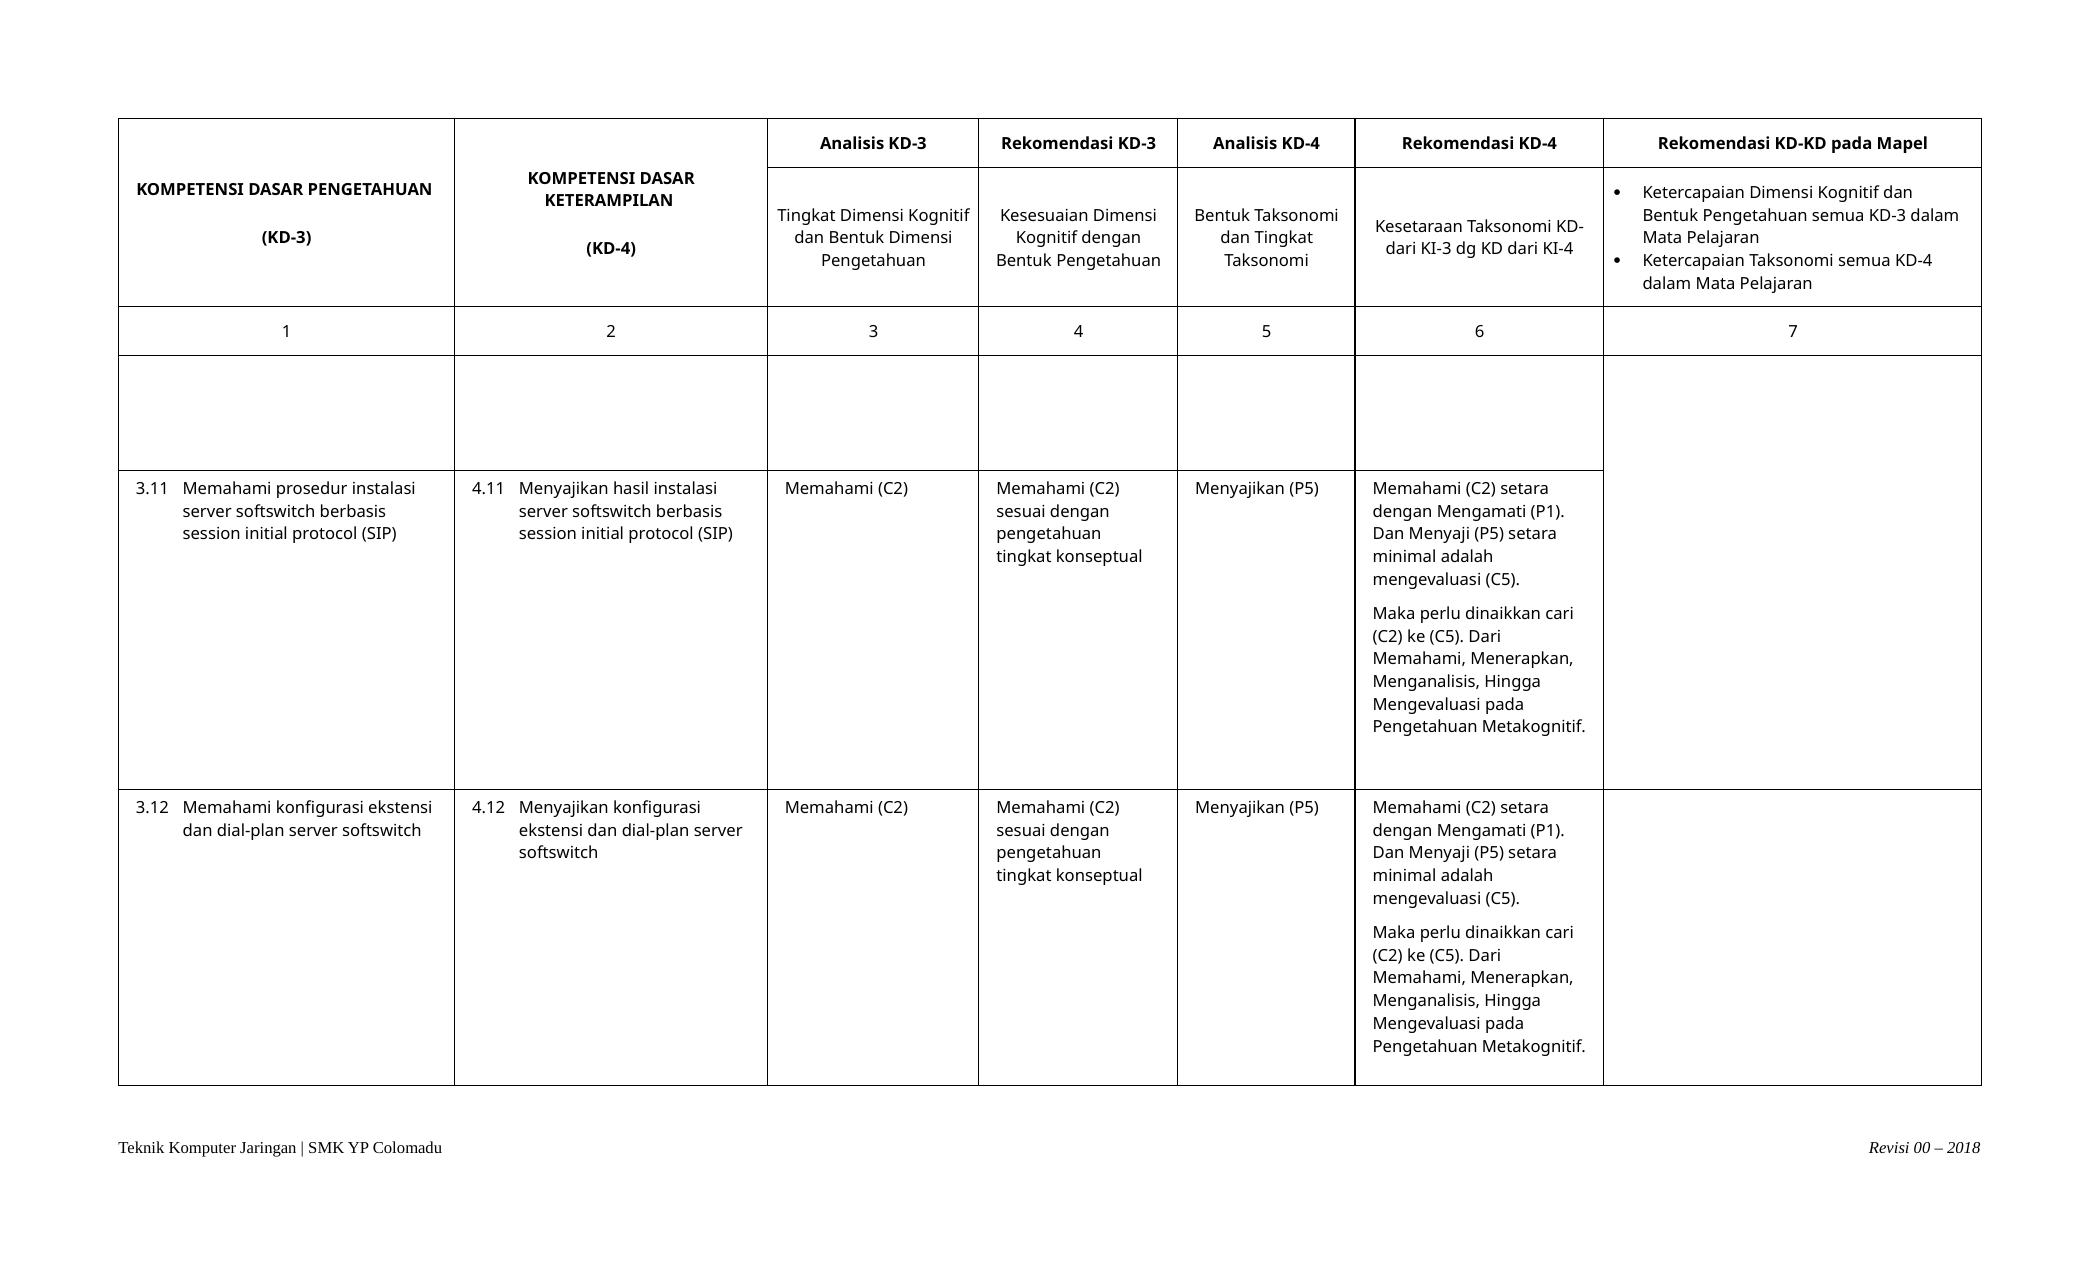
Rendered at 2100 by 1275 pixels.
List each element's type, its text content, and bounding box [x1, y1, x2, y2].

table_cell Kesesuaian Dimensi Kognitif dengan Bentuk Pengetahuan [979, 168, 1177, 306]
table_header Menyajikan hasil instalasi server softswitch berbasis session initial protocol (SIP) [513, 471, 756, 550]
table_header Rekomendasi KD-3 [979, 119, 1177, 167]
table_cell [979, 471, 1177, 789]
table_cell [1356, 790, 1603, 1085]
table_cell 3 [768, 307, 978, 355]
table_cell [1178, 790, 1354, 1085]
table_header Memahami (C2) [779, 790, 967, 824]
table_cell [455, 790, 767, 1085]
table_header Rekomendasi KD-KD pada Mapel [1604, 119, 1981, 167]
table_cell [1604, 790, 1981, 1085]
table_cell [979, 790, 1177, 1085]
table_cell 7 [1604, 307, 1981, 355]
table_header Memahami konfigurasi ekstensi dan dial-plan server softswitch [177, 790, 443, 847]
table_header Memahami (C2) [779, 471, 967, 505]
table_header Menyajikan (P5) [1189, 790, 1344, 824]
table_header KOMPETENSI DASAR PENGETAHUAN (KD-3) [119, 119, 454, 306]
table_header 3.11 [130, 471, 177, 550]
table_cell [119, 790, 454, 1085]
table_header Memahami prosedur instalasi server softswitch berbasis session initial protocol (SIP) [177, 471, 443, 550]
table_cell [768, 790, 978, 1085]
table_cell Tingkat Dimensi Kognitif dan Bentuk Dimensi Pengetahuan [768, 168, 978, 306]
table_cell [119, 471, 454, 789]
table_header Menyajikan (P5) [1189, 471, 1344, 505]
table_header Analisis KD-4 [1178, 119, 1354, 167]
table_header Menyajikan konfigurasi ekstensi dan dial-plan server softswitch [513, 790, 756, 869]
table_header Memahami (C2) setara dengan Mengamati (P1). Dan Menyaji (P5) setara minimal adalah mengevaluasi (C5). [1367, 790, 1592, 915]
table_cell 4 [979, 307, 1177, 355]
table_cell [1178, 471, 1354, 789]
table_cell 1 [119, 307, 454, 355]
table_cell [1178, 356, 1354, 470]
table_cell [768, 356, 978, 470]
table_cell [768, 471, 978, 789]
table_cell Kesetaraan Taksonomi KD-dari KI-3 dg KD dari KI-4 [1356, 168, 1603, 306]
table_cell 2 [455, 307, 767, 355]
table_cell Maka perlu dinaikkan cari (C2) ke (C5). Dari Memahami, Menerapkan, Menganalisis, Hingga Mengevaluasi pada Pengetahuan Metakognitif. [1367, 915, 1592, 1063]
table_cell Ketercapaian Dimensi Kognitif dan Bentuk Pengetahuan semua KD-3 dalam Mata Pelajaran Ketercapaian Taksonomi semua KD-4 dalam Mata Pelajaran [1604, 168, 1981, 306]
table_header Memahami (C2) setara dengan Mengamati (P1). Dan Menyaji (P5) setara minimal adalah mengevaluasi (C5). [1367, 471, 1592, 596]
table_header 3.12 [130, 790, 177, 847]
table_cell [455, 356, 767, 470]
table_cell Maka perlu dinaikkan cari (C2) ke (C5). Dari Memahami, Menerapkan, Menganalisis, Hingga Mengevaluasi pada Pengetahuan Metakognitif. [1367, 596, 1592, 743]
table_header KOMPETENSI DASAR KETERAMPILAN (KD-4) [455, 119, 767, 306]
table_header 4.11 [466, 471, 513, 550]
table_cell [1356, 471, 1603, 789]
table_cell [1604, 356, 1981, 789]
table_header 4.12 [466, 790, 513, 869]
table_header Analisis KD-3 [768, 119, 978, 167]
table_header Memahami (C2) sesuai dengan pengetahuan tingkat konseptual [991, 471, 1166, 573]
table_header Memahami (C2) sesuai dengan pengetahuan tingkat konseptual [991, 790, 1166, 892]
table_cell Bentuk Taksonomi dan Tingkat Taksonomi [1178, 168, 1354, 306]
table_cell 6 [1356, 307, 1603, 355]
table_header Rekomendasi KD-4 [1356, 119, 1603, 167]
table_cell [119, 356, 454, 470]
table_cell [979, 356, 1177, 470]
table_cell [1356, 356, 1603, 470]
table_cell [455, 471, 767, 789]
table_cell 5 [1178, 307, 1354, 355]
